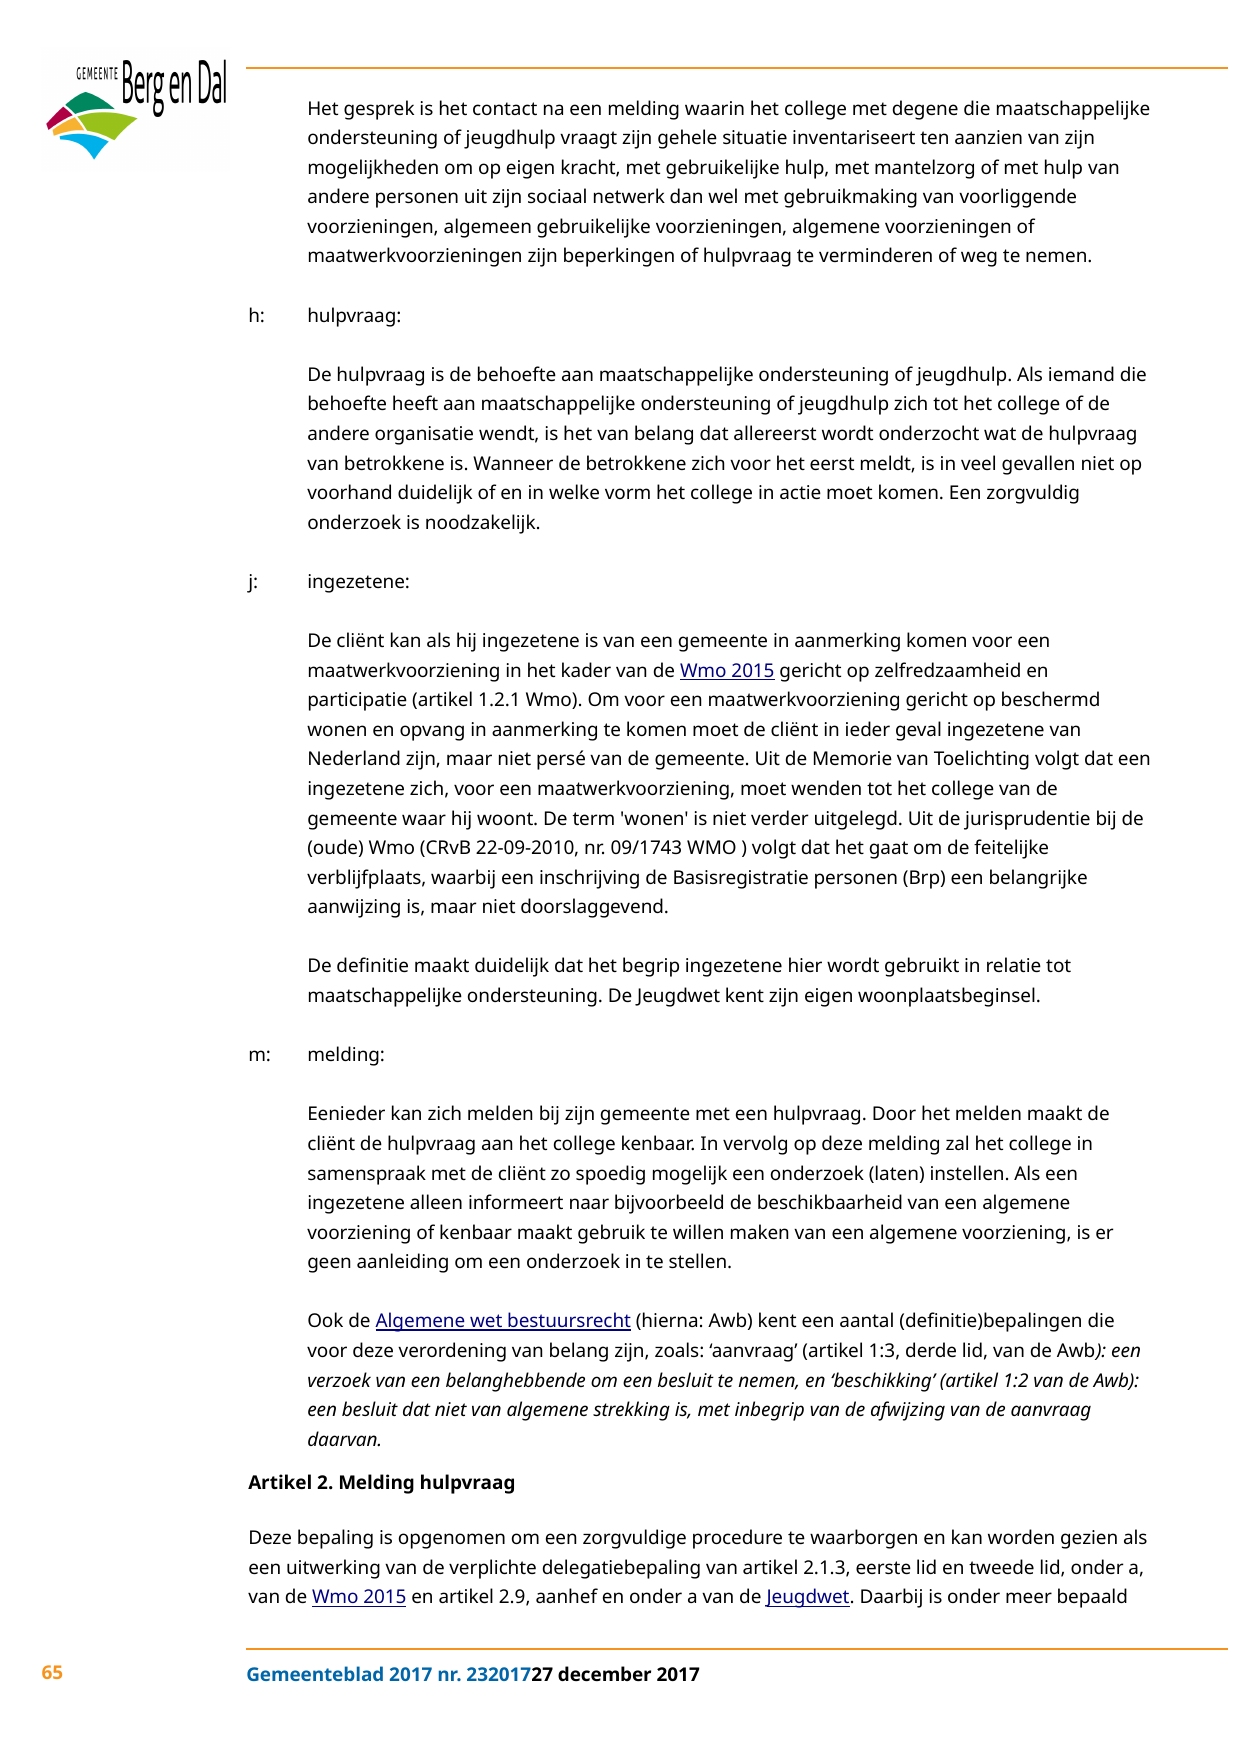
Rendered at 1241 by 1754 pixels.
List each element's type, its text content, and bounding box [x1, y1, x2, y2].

list De definitie maakt duidelijk dat het begrip ingezetene hier wordt gebruikt in relatie tot maatschappelijke ondersteuning. De Jeugdwet kent zijn eigen woonplaatsbeginsel. [248, 953, 1152, 1008]
picture [41, 47, 231, 172]
list ingezetene: [248, 568, 1152, 594]
text Deze bepaling is opgenomen om een zorgvuldige procedure te waarborgen en kan worden gezien als een uitwerking van de verplichte delegatiebepaling van artikel 2.1.3, eerste lid en tweede lid, onder a, van de Wmo 2015 en artikel 2.9, aanhef en onder a van de Jeugdwet. Daarbij is onder meer bepaald [248, 1524, 1152, 1609]
list De hulpvraag is de behoefte aan maatschappelijke ondersteuning of jeugdhulp. Als iemand die behoefte heeft aan maatschappelijke ondersteuning of jeugdhulp zich tot het college of de andere organisatie wendt, is het van belang dat allereerst wordt onderzocht wat de hulpvraag van betrokkene is. Wanneer de betrokkene zich voor het eerst meldt, is in veel gevallen niet op voorhand duidelijk of en in welke vorm het college in actie moet komen. Een zorgvuldig onderzoek is noodzakelijk. [248, 361, 1152, 535]
list Het gesprek is het contact na een melding waarin het college met degene die maatschappelijke ondersteuning of jeugdhulp vraagt zijn gehele situatie inventariseert ten aanzien van zijn mogelijkheden om op eigen kracht, met gebruikelijke hulp, met mantelzorg of met hulp van andere personen uit zijn sociaal netwerk dan wel met gebruikmaking van voorliggende voorzieningen, algemeen gebruikelijke voorzieningen, algemene voorzieningen of maatwerkvoorzieningen zijn beperkingen of hulpvraag te verminderen of weg te nemen. [248, 95, 1152, 268]
list Eenieder kan zich melden bij zijn gemeente met een hulpvraag. Door het melden maakt de cliënt de hulpvraag aan het college kenbaar. In vervolg op deze melding zal het college in samenspraak met de cliënt zo spoedig mogelijk een onderzoek (laten) instellen. Als een ingezetene alleen informeert naar bijvoorbeeld de beschikbaarheid van een algemene voorziening of kenbaar maakt gebruik te willen maken van een algemene voorziening, is er geen aanleiding om een onderzoek in te stellen. [248, 1101, 1152, 1274]
list De cliënt kan als hij ingezetene is van een gemeente in aanmerking komen voor een maatwerkvoorziening in het kader van de Wmo 2015 gericht op zelfredzaamheid en participatie (artikel 1.2.1 Wmo). Om voor een maatwerkvoorziening gericht op beschermd wonen en opvang in aanmerking te komen moet de cliënt in ieder geval ingezetene van Nederland zijn, maar niet persé van de gemeente. Uit de Memorie van Toelichting volgt dat een ingezetene zich, voor een maatwerkvoorziening, moet wenden tot het college van de gemeente waar hij woont. De term 'wonen' is niet verder uitgelegd. Uit de jurisprudentie bij de (oude) Wmo (CRvB 22-09-2010, nr. 09/1743 WMO ) volgt dat het gaat om de feitelijke verblijfplaats, waarbij een inschrijving de Basisregistratie personen (Brp) een belangrijke aanwijzing is, maar niet doorslaggevend. [248, 627, 1152, 919]
list hulpvraag: [248, 302, 1152, 328]
list melding: [248, 1041, 1152, 1067]
list Ook de Algemene wet bestuursrecht (hierna: Awb) kent een aantal (definitie)bepalingen die voor deze verordening van belang zijn, zoals: ‘aanvraag’ (artikel 1:3, derde lid, van de Awb): een verzoek van een belanghebbende om een besluit te nemen, en ‘beschikking’ (artikel 1:2 van de Awb): een besluit dat niet van algemene strekking is, met inbegrip van de afwijzing van de aanvraag daarvan. [248, 1308, 1152, 1452]
text Artikel 2. Melding hulpvraag [248, 1469, 1152, 1495]
